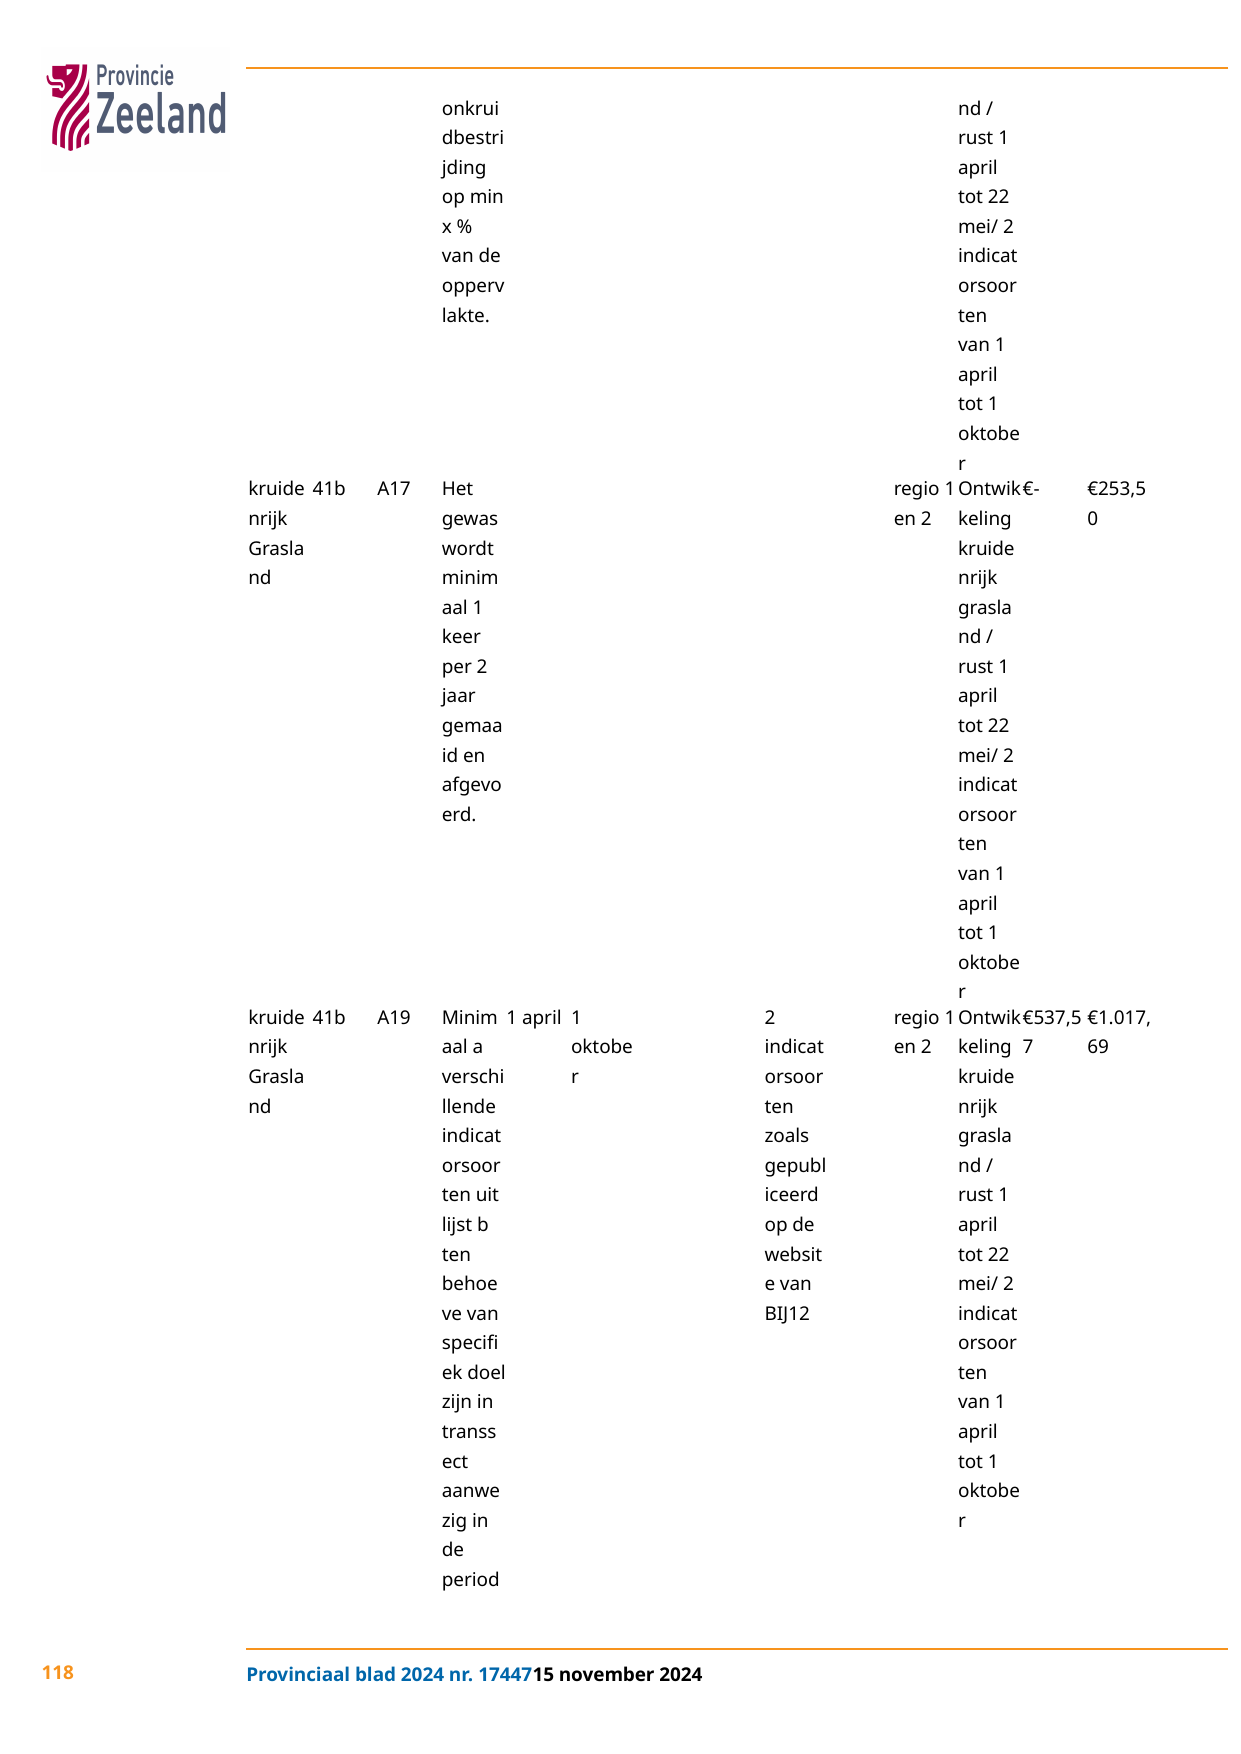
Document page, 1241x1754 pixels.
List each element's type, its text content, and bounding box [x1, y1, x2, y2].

table_cell [377, 95, 442, 476]
table_cell A17 [377, 476, 442, 1004]
table_cell [635, 95, 700, 476]
picture [41, 47, 231, 172]
table_cell [829, 476, 893, 1004]
table_cell [506, 95, 571, 476]
table_cell [829, 95, 893, 476]
table_cell [635, 476, 700, 1004]
table_cell [764, 95, 829, 476]
table_cell €- [1023, 476, 1087, 1004]
table_cell [894, 95, 958, 476]
table_cell 2 indicatorsoorten zoals gepubliceerd op de website van BIJ12 [764, 1004, 829, 1592]
table_cell Ontwikkeling kruidenrijk grasland / rust 1 april tot 22 mei/ 2 indicatorsoorten van 1 april tot 1 oktober [958, 1004, 1022, 1592]
table_cell Minimaal a verschillende indicatorsoorten uit lijst b ten behoeve van specifiek doel zijn in transsect aanwezig in de period [442, 1004, 506, 1592]
table_cell [700, 95, 764, 476]
table_cell [829, 1004, 893, 1592]
table_cell regio 1 en 2 [894, 1004, 958, 1592]
table_cell €1.017,69 [1087, 1004, 1152, 1592]
table_cell kruidenrijk Grasland [248, 1004, 312, 1592]
table_cell [571, 476, 635, 1004]
table_cell [506, 476, 571, 1004]
table_cell Het gewas wordt minimaal 1 keer per 2 jaar gemaaid en afgevoerd. [442, 476, 506, 1004]
table_cell A19 [377, 1004, 442, 1592]
table_cell 41b [313, 1004, 377, 1592]
table_cell [248, 95, 312, 476]
table_cell Ontwikkeling kruidenrijk grasland / rust 1 april tot 22 mei/ 2 indicatorsoorten van 1 april tot 1 oktober [958, 476, 1022, 1004]
table_cell 1 oktober [571, 1004, 635, 1592]
table_cell [571, 95, 635, 476]
table_cell [700, 1004, 764, 1592]
table_cell [313, 95, 377, 476]
table_cell regio 1 en 2 [894, 476, 958, 1004]
table_cell onkruidbestrijding op min x % van de oppervlakte. [442, 95, 506, 476]
table_cell [635, 1004, 700, 1592]
table_cell [700, 476, 764, 1004]
table_cell [1087, 95, 1152, 476]
table_cell [764, 476, 829, 1004]
table_cell kruidenrijk Grasland [248, 476, 312, 1004]
table_cell €537,57 [1023, 1004, 1087, 1592]
table_cell [1023, 95, 1087, 476]
table_cell nd / rust 1 april tot 22 mei/ 2 indicatorsoorten van 1 april tot 1 oktober [958, 95, 1022, 476]
table_cell €253,50 [1087, 476, 1152, 1004]
table_cell 41b [313, 476, 377, 1004]
table_cell 1 april [506, 1004, 571, 1592]
